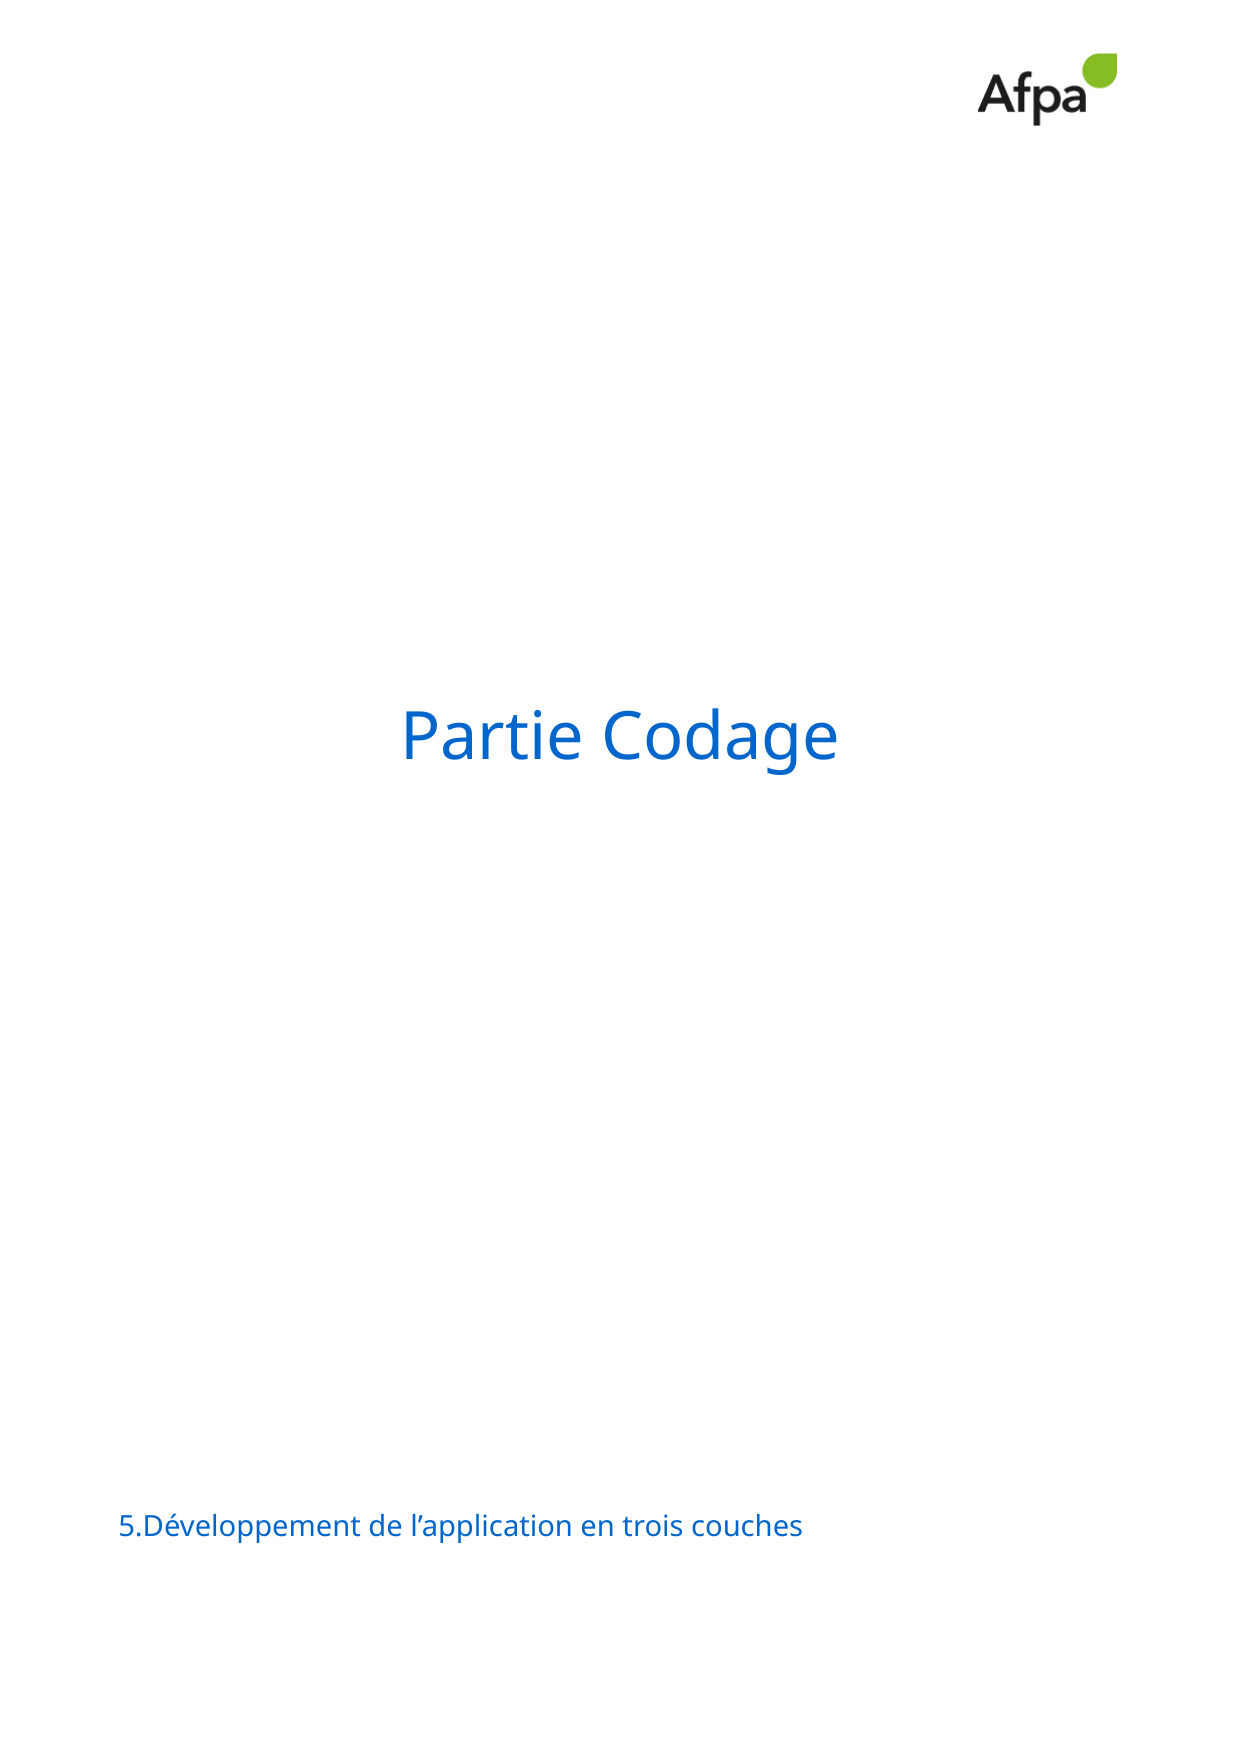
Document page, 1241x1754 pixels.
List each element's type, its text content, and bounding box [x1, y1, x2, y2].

text Partie Codage [118, 688, 1122, 779]
picture [977, 53, 1117, 126]
text 5.Développement de l’application en trois couches [118, 1505, 1122, 1545]
